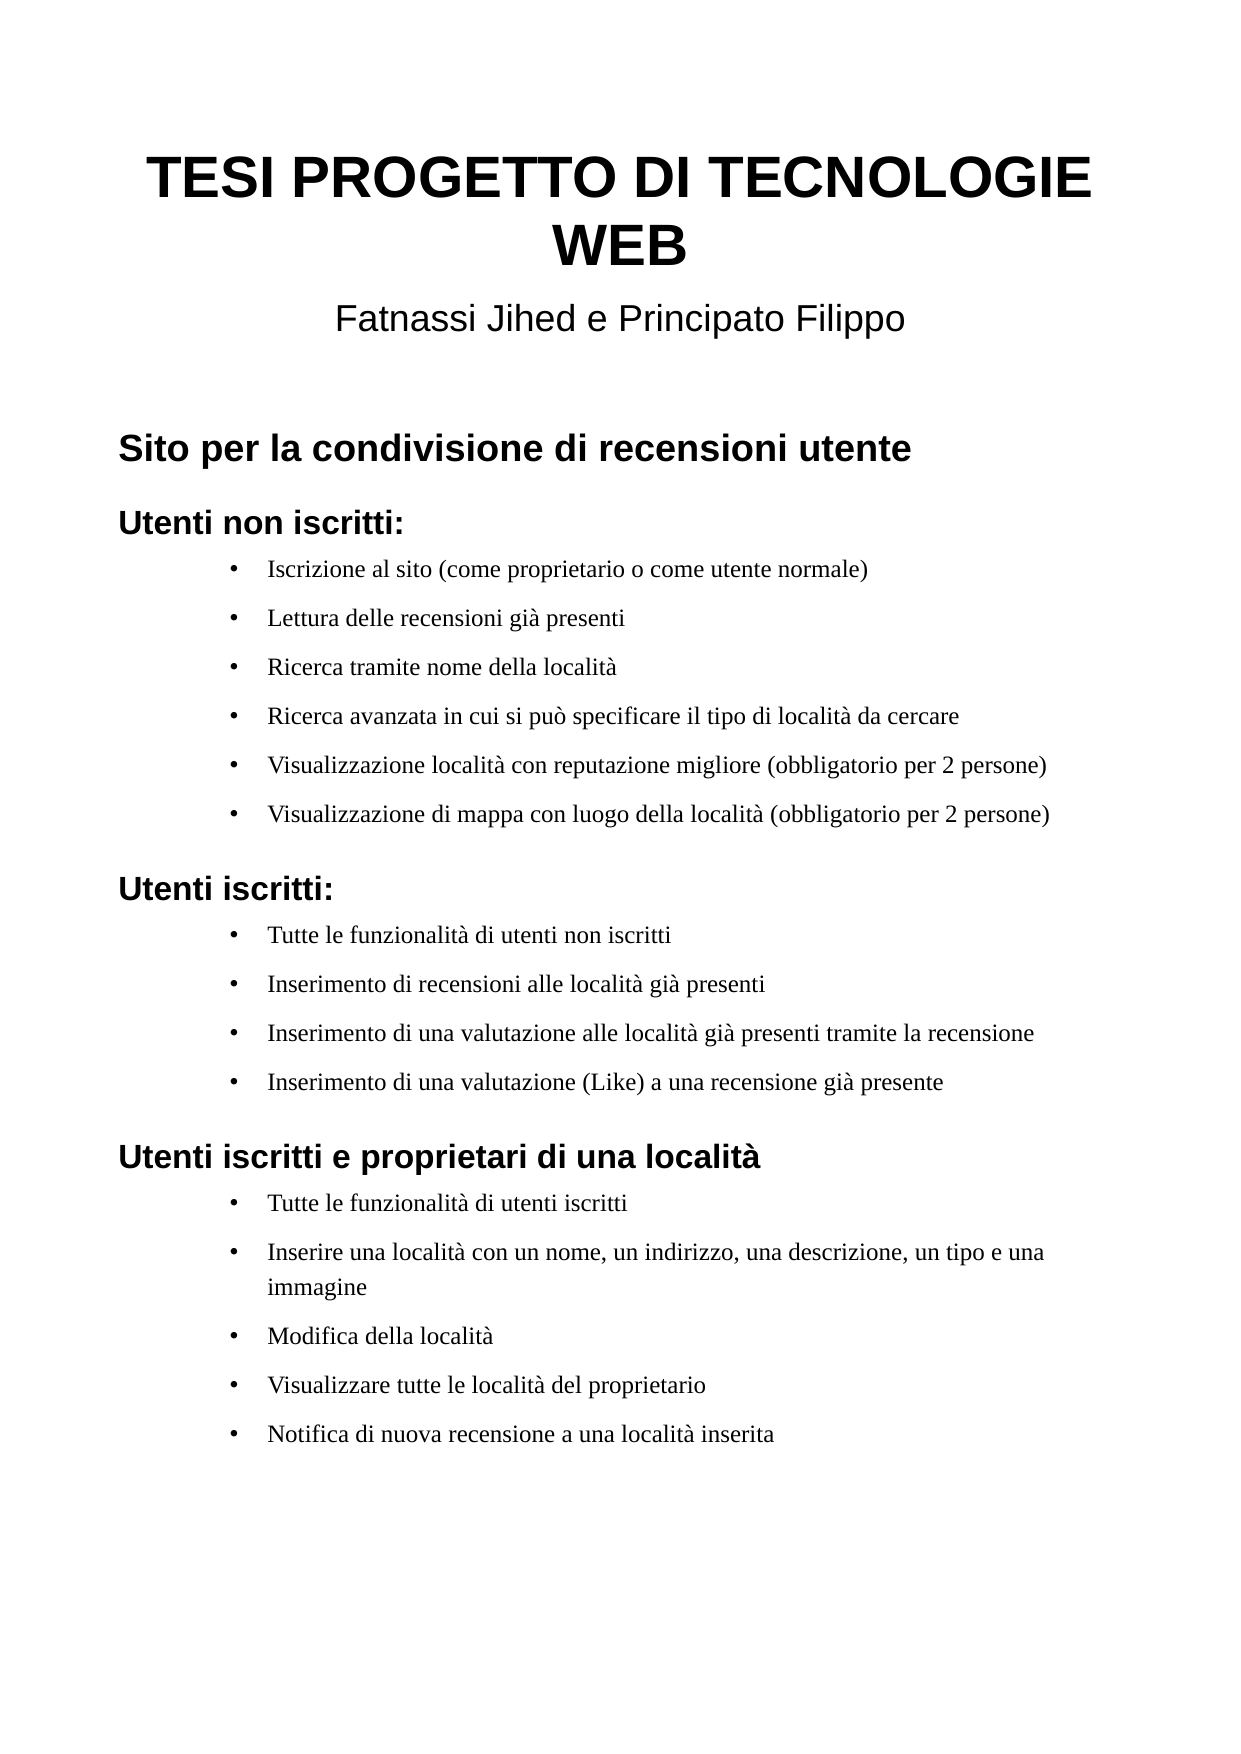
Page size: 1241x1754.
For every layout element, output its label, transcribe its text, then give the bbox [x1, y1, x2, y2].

list Visualizzare tutte le località del proprietario [229, 1370, 1122, 1399]
list Inserimento di recensioni alle località già presenti [229, 969, 1122, 998]
subtitle Utenti iscritti: [118, 869, 1122, 908]
subtitle Fatnassi Jihed e Principato Filippo [118, 296, 1122, 339]
list Inserimento di una valutazione (Like) a una recensione già presente [229, 1067, 1122, 1096]
subtitle Utenti non iscritti: [118, 503, 1122, 541]
list Iscrizione al sito (come proprietario o come utente normale) [229, 554, 1122, 583]
list Ricerca tramite nome della località [229, 652, 1122, 681]
subtitle Sito per la condivisione di recensioni utente [118, 426, 1122, 469]
list Inserimento di una valutazione alle località già presenti tramite la recensione [229, 1018, 1122, 1047]
list Tutte le funzionalità di utenti non iscritti [229, 920, 1122, 949]
subtitle Utenti iscritti e proprietari di una località [118, 1137, 1122, 1176]
list Visualizzazione di mappa con luogo della località (obbligatorio per 2 persone) [229, 799, 1122, 828]
list Notifica di nuova recensione a una località inserita [229, 1419, 1122, 1448]
title TESI PROGETTO DI TECNOLOGIE WEB [118, 143, 1122, 277]
list Lettura delle recensioni già presenti [229, 603, 1122, 632]
list Inserire una località con un nome, un indirizzo, una descrizione, un tipo e una immagine [229, 1237, 1122, 1301]
list Modifica della località [229, 1321, 1122, 1350]
list Tutte le funzionalità di utenti iscritti [229, 1188, 1122, 1217]
list Ricerca avanzata in cui si può specificare il tipo di località da cercare [229, 701, 1122, 730]
list Visualizzazione località con reputazione migliore (obbligatorio per 2 persone) [229, 750, 1122, 779]
